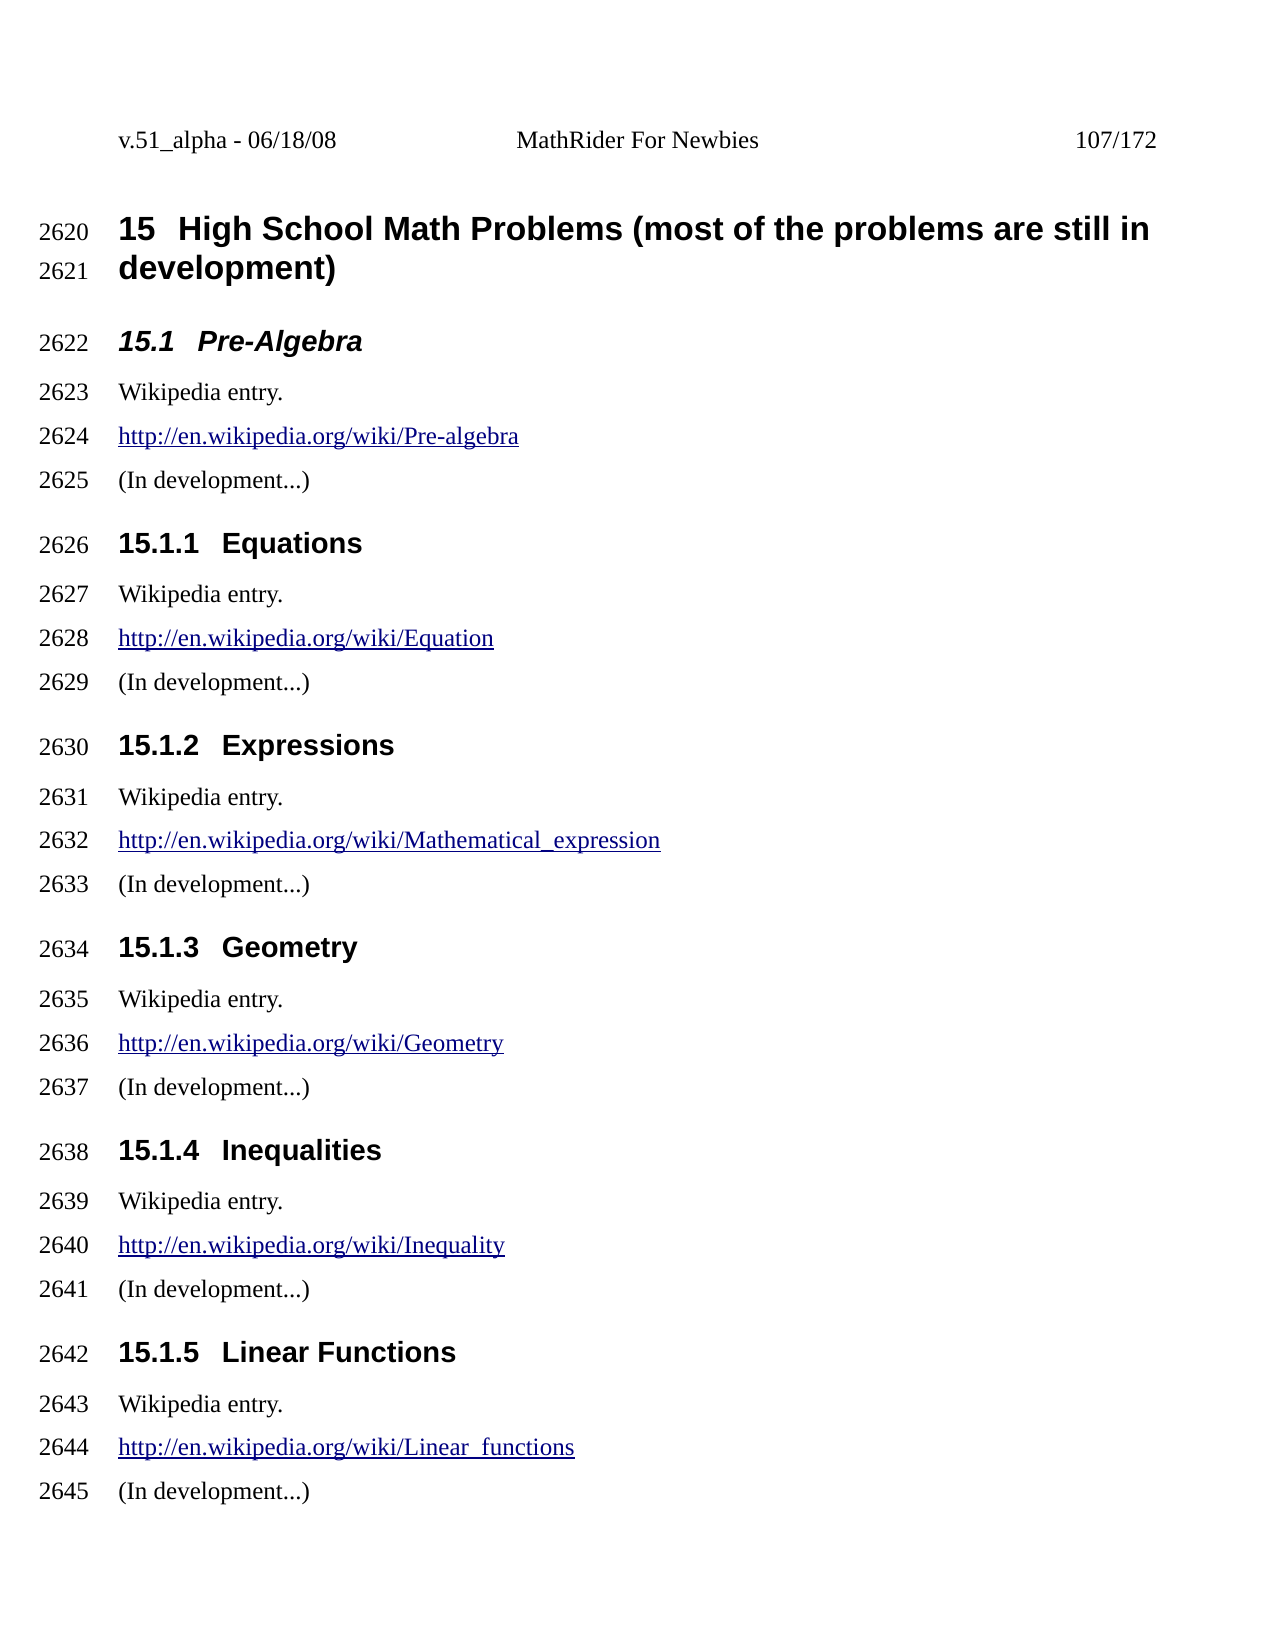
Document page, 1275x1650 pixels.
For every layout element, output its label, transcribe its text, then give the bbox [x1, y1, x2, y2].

text (In development...) [118, 869, 1157, 898]
subtitle Equations [118, 526, 1157, 559]
text Wikipedia entry. [118, 1186, 1157, 1215]
text http://en.wikipedia.org/wiki/Pre-algebra [118, 421, 1157, 450]
text http://en.wikipedia.org/wiki/Inequality [118, 1230, 1157, 1259]
subtitle High School Math Problems (most of the problems are still in development) [118, 209, 1157, 286]
subtitle Linear Functions [118, 1335, 1157, 1369]
subtitle Geometry [118, 931, 1157, 964]
text (In development...) [118, 1476, 1157, 1505]
text (In development...) [118, 1274, 1157, 1303]
text Wikipedia entry. [118, 1389, 1157, 1417]
text http://en.wikipedia.org/wiki/Geometry [118, 1028, 1157, 1057]
text (In development...) [118, 667, 1157, 696]
text (In development...) [118, 465, 1157, 493]
text Wikipedia entry. [118, 984, 1157, 1013]
text Wikipedia entry. [118, 377, 1157, 406]
subtitle Pre-Algebra [118, 324, 1157, 357]
subtitle Inequalities [118, 1133, 1157, 1166]
text http://en.wikipedia.org/wiki/Linear_functions [118, 1432, 1157, 1461]
text Wikipedia entry. [118, 579, 1157, 608]
text (In development...) [118, 1072, 1157, 1100]
text http://en.wikipedia.org/wiki/Equation [118, 623, 1157, 652]
text http://en.wikipedia.org/wiki/Mathematical_expression [118, 826, 1157, 854]
subtitle Expressions [118, 728, 1157, 762]
text Wikipedia entry. [118, 782, 1157, 811]
